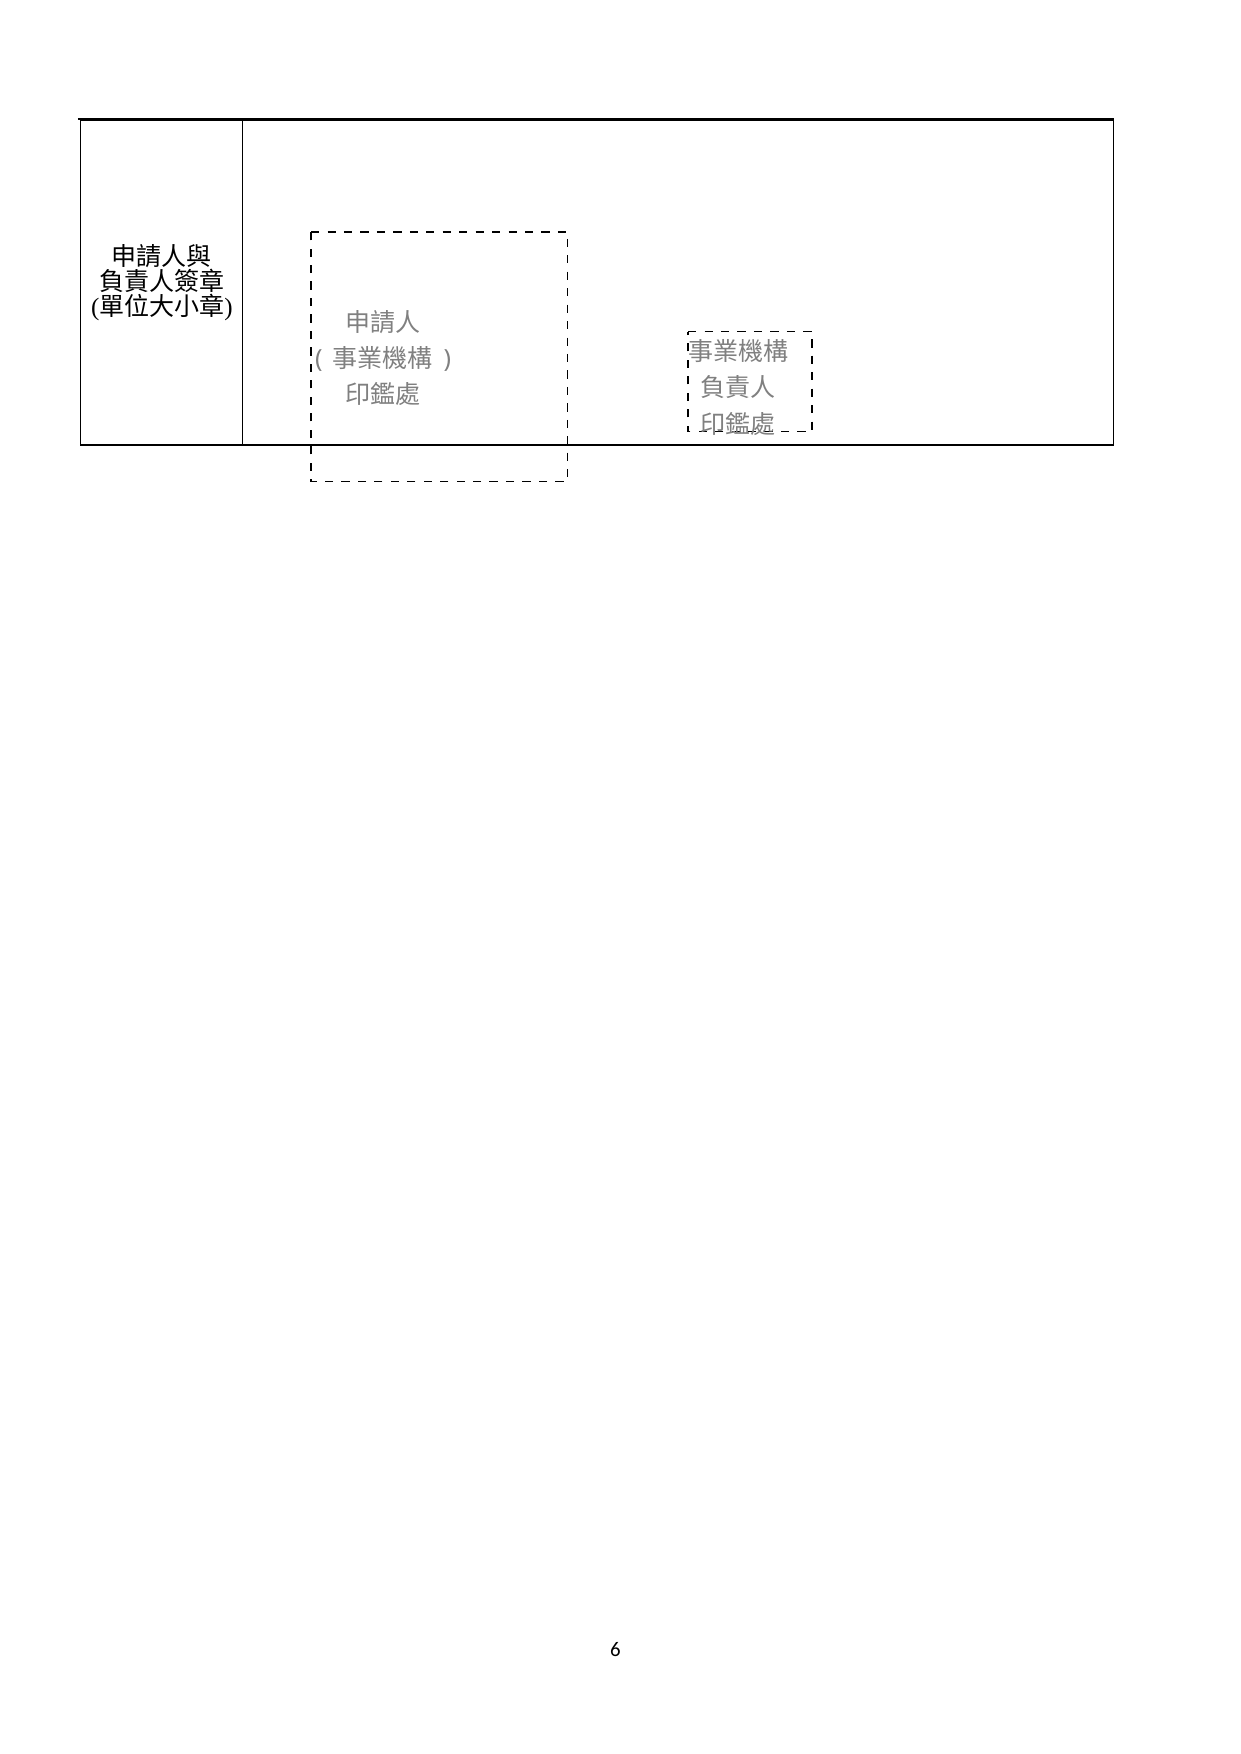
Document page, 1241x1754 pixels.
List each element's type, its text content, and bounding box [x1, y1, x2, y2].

table_header [243, 121, 1113, 444]
table_header 申請人與 負責人簽章 (單位大小章) [81, 121, 242, 444]
